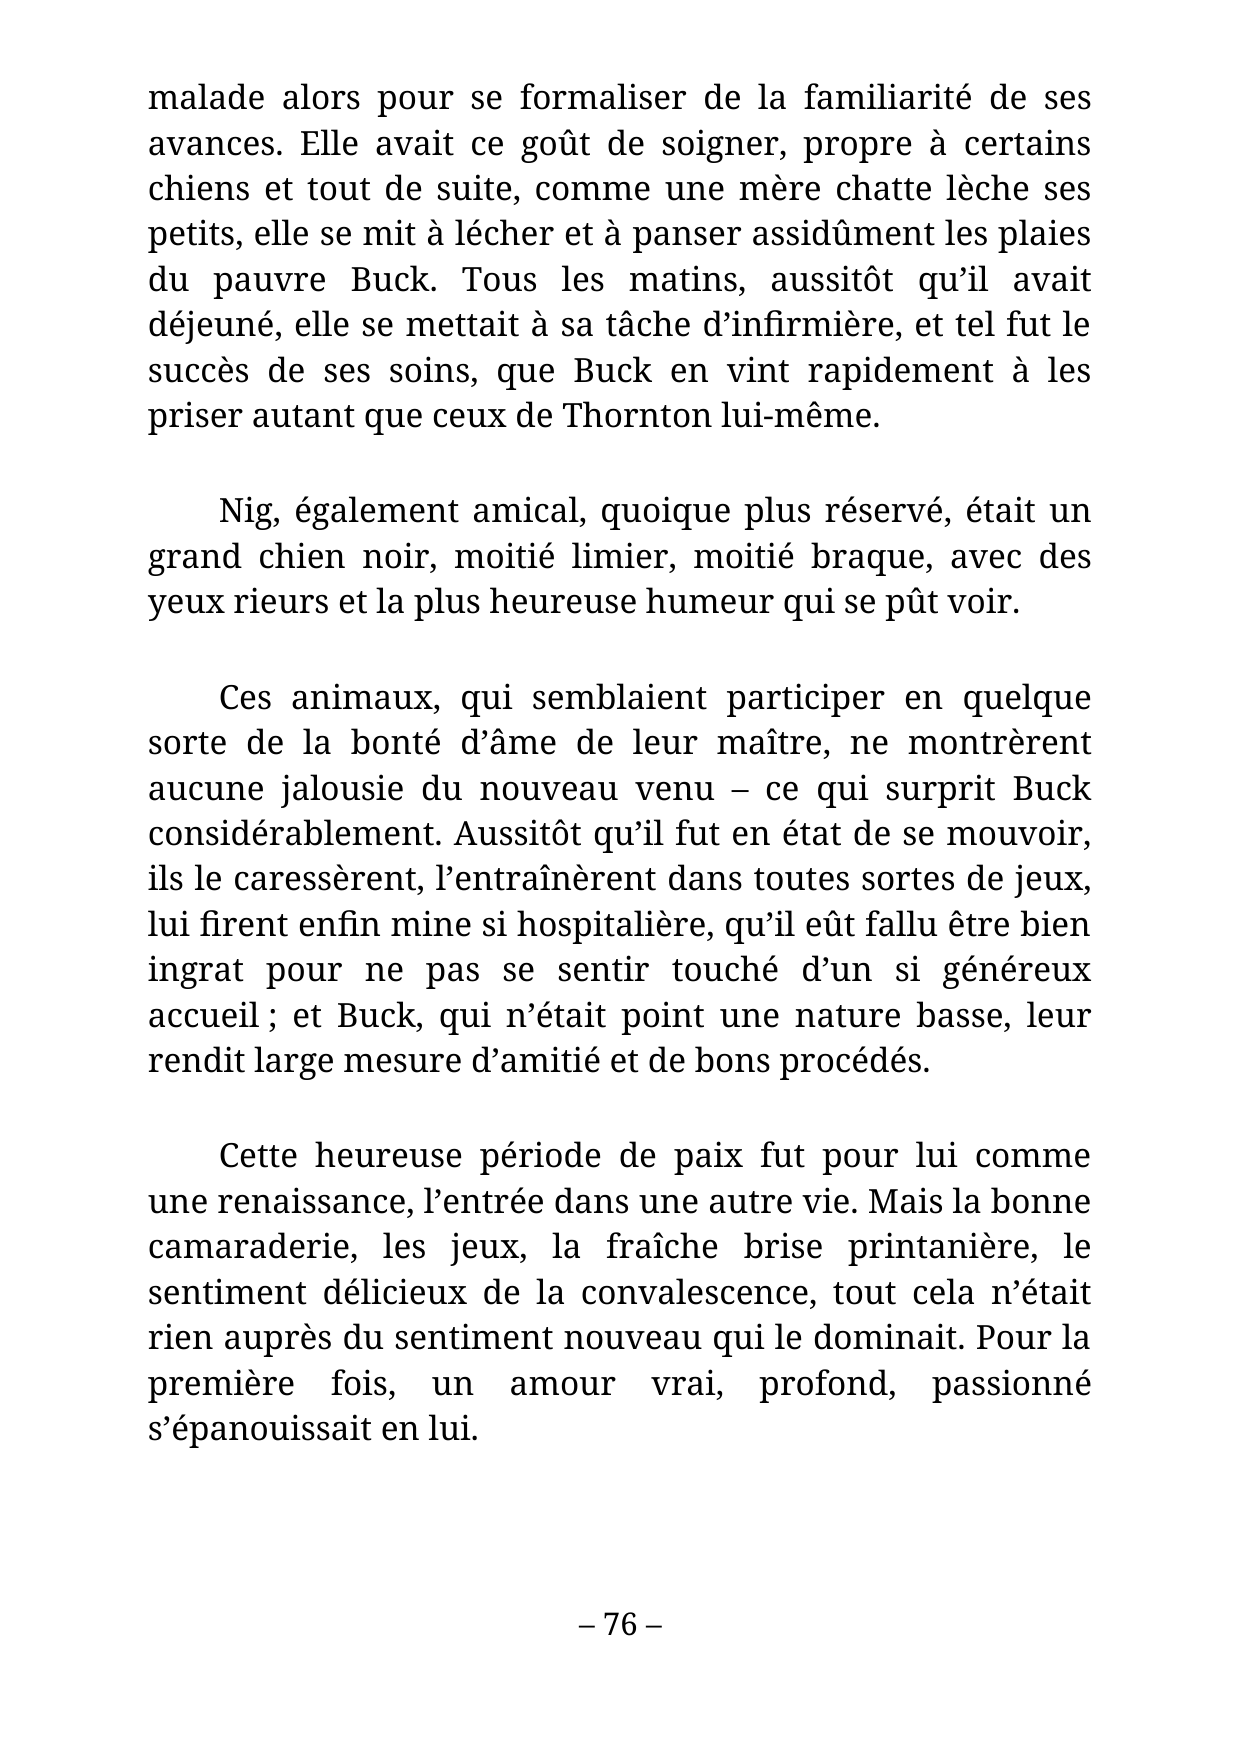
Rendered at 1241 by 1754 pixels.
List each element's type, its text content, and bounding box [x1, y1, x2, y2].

text Nig, également amical, quoique plus réservé, était un grand chien noir, moitié limier, moitié braque, avec des yeux rieurs et la plus heureuse humeur qui se pût voir. [148, 487, 1092, 623]
text malade alors pour se formaliser de la familiarité de ses avances. Elle avait ce goût de soigner, propre à certains chiens et tout de suite, comme une mère chatte lèche ses petits, elle se mit à lécher et à panser assidûment les plaies du pauvre Buck. Tous les matins, aussitôt qu’il avait déjeuné, elle se mettait à sa tâche d’infirmière, et tel fut le succès de ses soins, que Buck en vint rapidement à les priser autant que ceux de Thornton lui-même. [148, 74, 1092, 437]
text Ces animaux, qui semblaient participer en quelque sorte de la bonté d’âme de leur maître, ne montrèrent aucune jalousie du nouveau venu – ce qui surprit Buck considérablement. Aussitôt qu’il fut en état de se mouvoir, ils le caressèrent, l’entraînèrent dans toutes sortes de jeux, lui firent enfin mine si hospitalière, qu’il eût fallu être bien ingrat pour ne pas se sentir touché d’un si généreux accueil ; et Buck, qui n’était point une nature basse, leur rendit large mesure d’amitié et de bons procédés. [148, 673, 1092, 1082]
text Cette heureuse période de paix fut pour lui comme une renaissance, l’entrée dans une autre vie. Mais la bonne camaraderie, les jeux, la fraîche brise printanière, le sentiment délicieux de la convalescence, tout cela n’était rien auprès du sentiment nouveau qui le dominait. Pour la première fois, un amour vrai, profond, passionné s’épanouissait en lui. [148, 1132, 1092, 1450]
